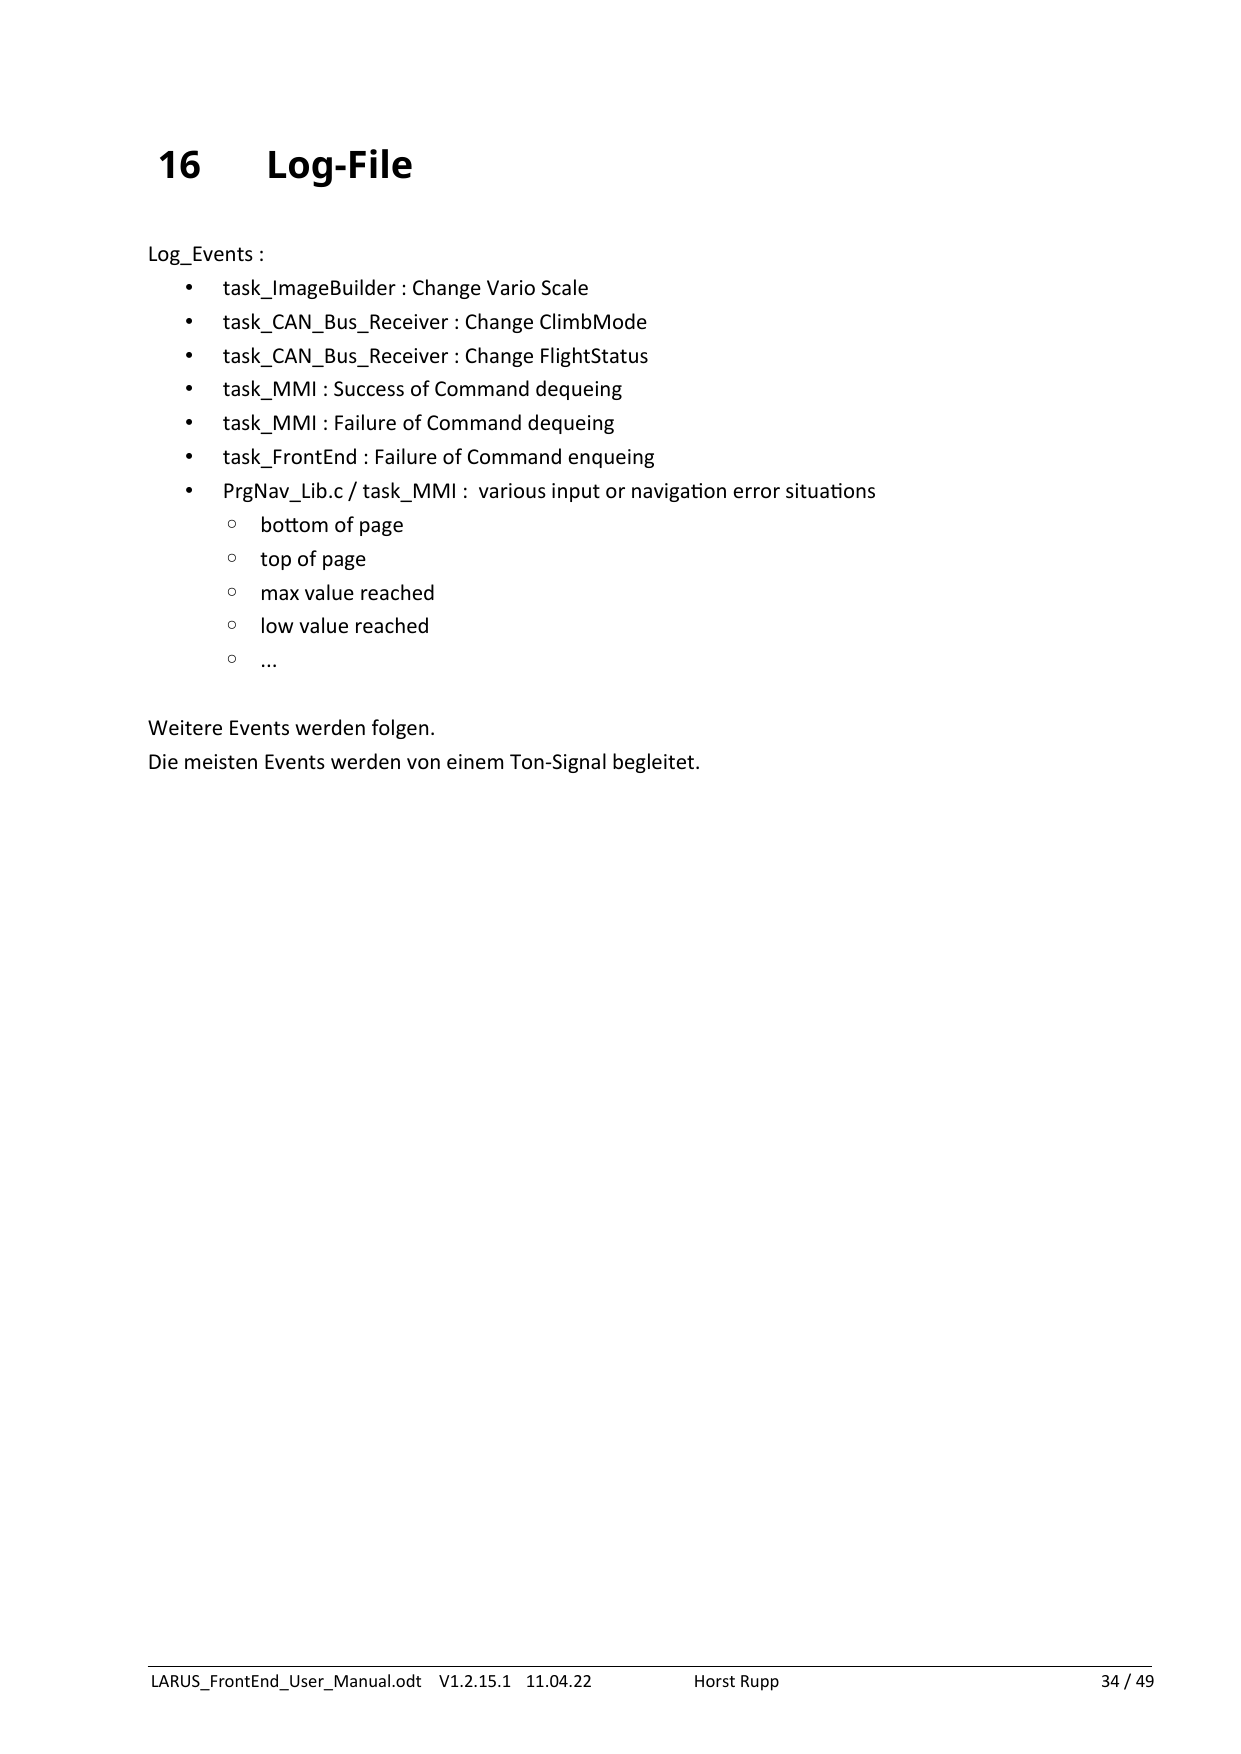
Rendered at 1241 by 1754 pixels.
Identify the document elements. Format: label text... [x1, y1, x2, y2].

list max value reached [223, 578, 1152, 606]
list top of page [223, 544, 1152, 572]
subtitle Log-File [148, 138, 1128, 190]
list low value reached [223, 612, 1152, 639]
text Die meisten Events werden von einem Ton-Signal begleitet. [148, 747, 1152, 775]
list task_CAN_Bus_Receiver : Change FlightStatus [185, 341, 1152, 369]
text Weitere Events werden folgen. [148, 713, 1152, 741]
list PrgNav_Lib.c / task_MMI : various input or navigation error situations [185, 476, 1152, 504]
list task_ImageBuilder : Change Vario Scale [185, 273, 1152, 301]
list task_CAN_Bus_Receiver : Change ClimbMode [185, 307, 1152, 335]
list task_FrontEnd : Failure of Command enqueing [185, 442, 1152, 470]
list bottom of page [223, 510, 1152, 538]
list ... [223, 645, 1152, 673]
text Log_Events : [148, 239, 1152, 267]
list task_MMI : Success of Command dequeing [185, 374, 1152, 403]
list task_MMI : Failure of Command dequeing [185, 408, 1152, 436]
